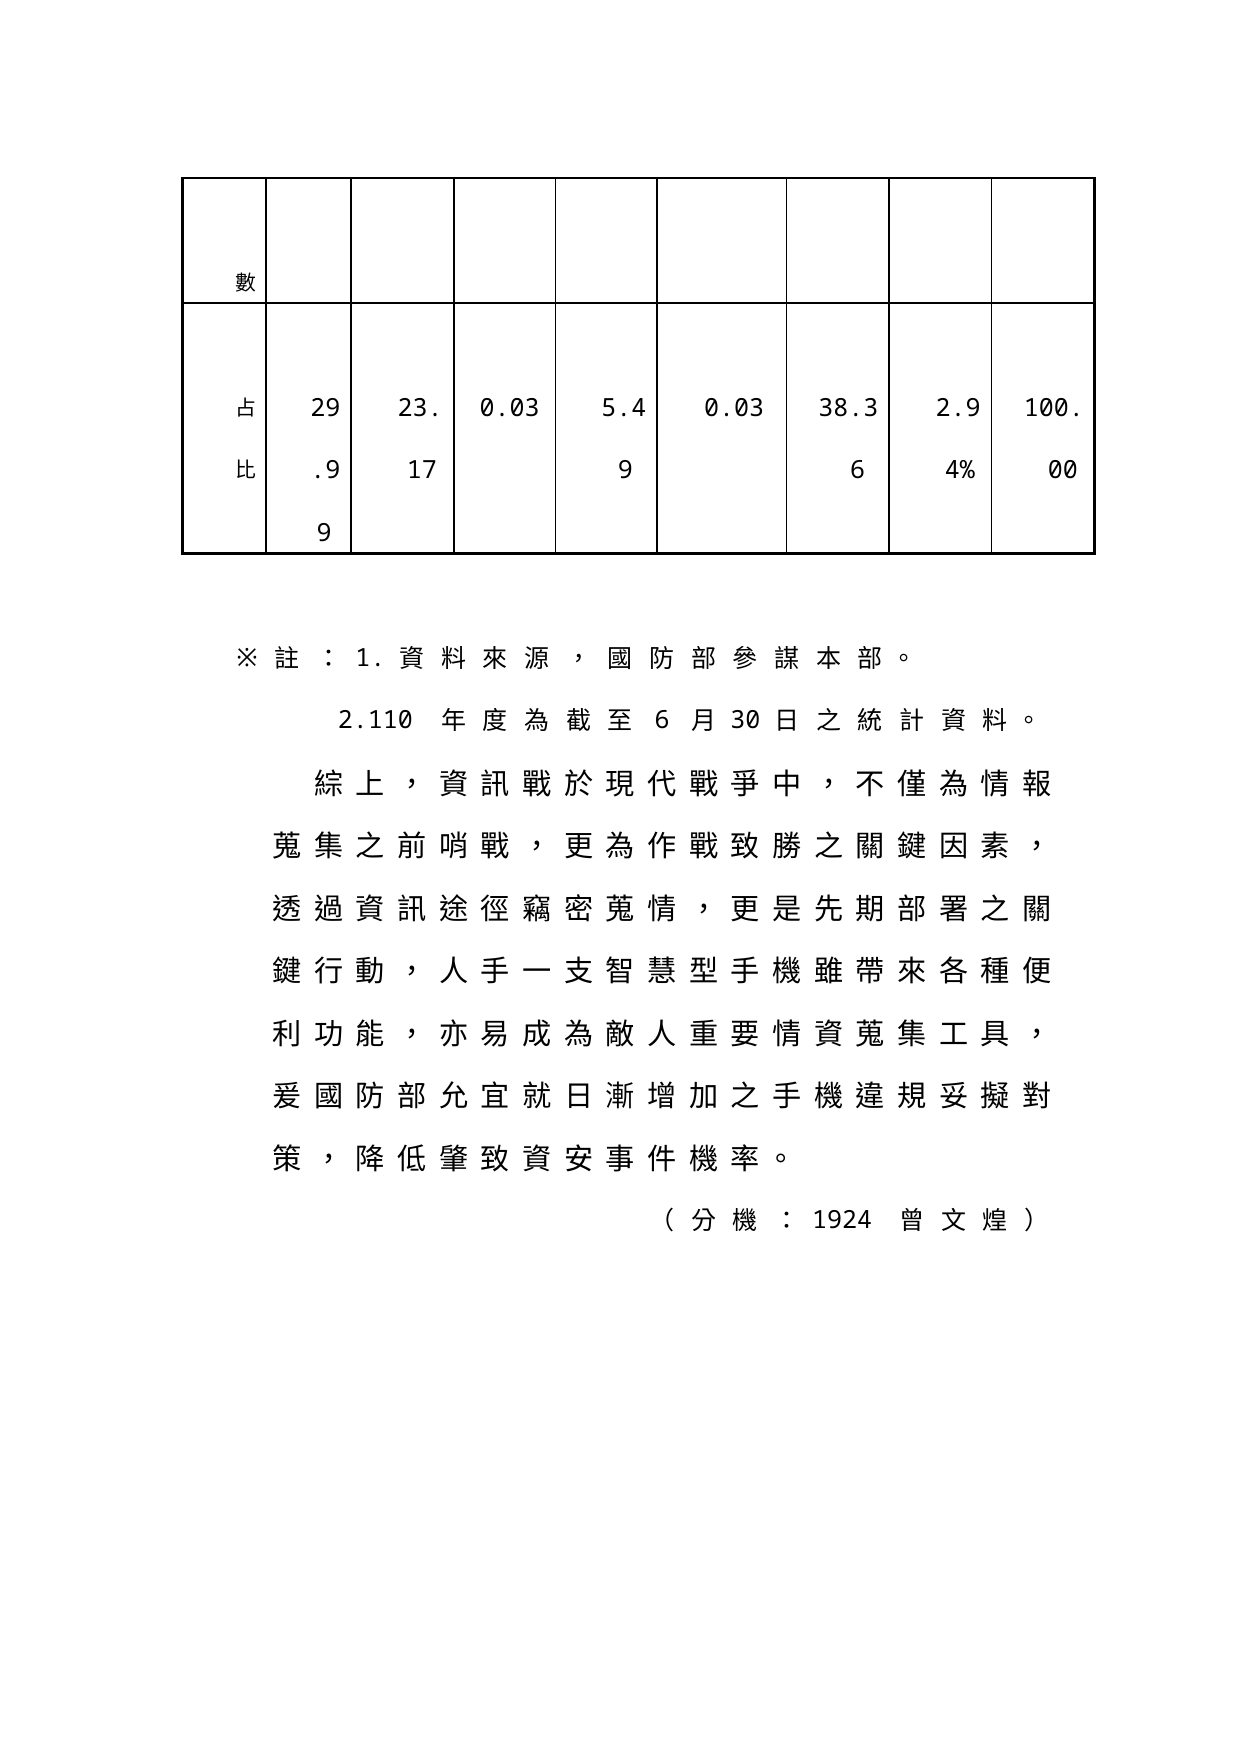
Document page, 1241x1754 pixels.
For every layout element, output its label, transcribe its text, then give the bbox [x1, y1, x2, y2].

table_cell [455, 179, 555, 302]
table_cell [556, 179, 656, 302]
table_cell 23.17 [352, 304, 453, 552]
table_cell 5.49 [556, 304, 656, 552]
table_cell [658, 179, 786, 302]
table_cell 38.36 [787, 304, 888, 552]
table_cell 數 [184, 179, 265, 302]
table_cell [890, 179, 991, 302]
table_cell [352, 179, 453, 302]
table_cell 0.03 [455, 304, 555, 552]
table_cell 100.00 [992, 304, 1093, 552]
table_cell 占比 [184, 304, 265, 552]
table_cell 2.94% [890, 304, 991, 552]
table_cell 29.99 [267, 304, 350, 552]
table_cell 0.03 [658, 304, 786, 552]
table_cell [267, 179, 350, 302]
table_cell [787, 179, 888, 302]
table_cell [992, 179, 1093, 302]
text 綜上，資訊戰於現代戰爭中，不僅為情報蒐集之前哨戰，更為作戰致勝之關鍵因素，透過資訊途徑竊密蒐情，更是先期部署之關鍵行動，人手一支智慧型手機雖帶來各種便利功能，亦易成為敵人重要情資蒐集工具，爰國防部允宜就日漸增加之手機違規妥擬對策，降低肇致資安事件機率。 [242, 740, 1058, 1177]
text 2.110年度為截至6月30日之統計資料。 [123, 677, 1058, 740]
text （分機：1924 曾文煌） [183, 1177, 1058, 1240]
text ※註：1.資料來源，國防部參謀本部。 [123, 615, 1058, 677]
